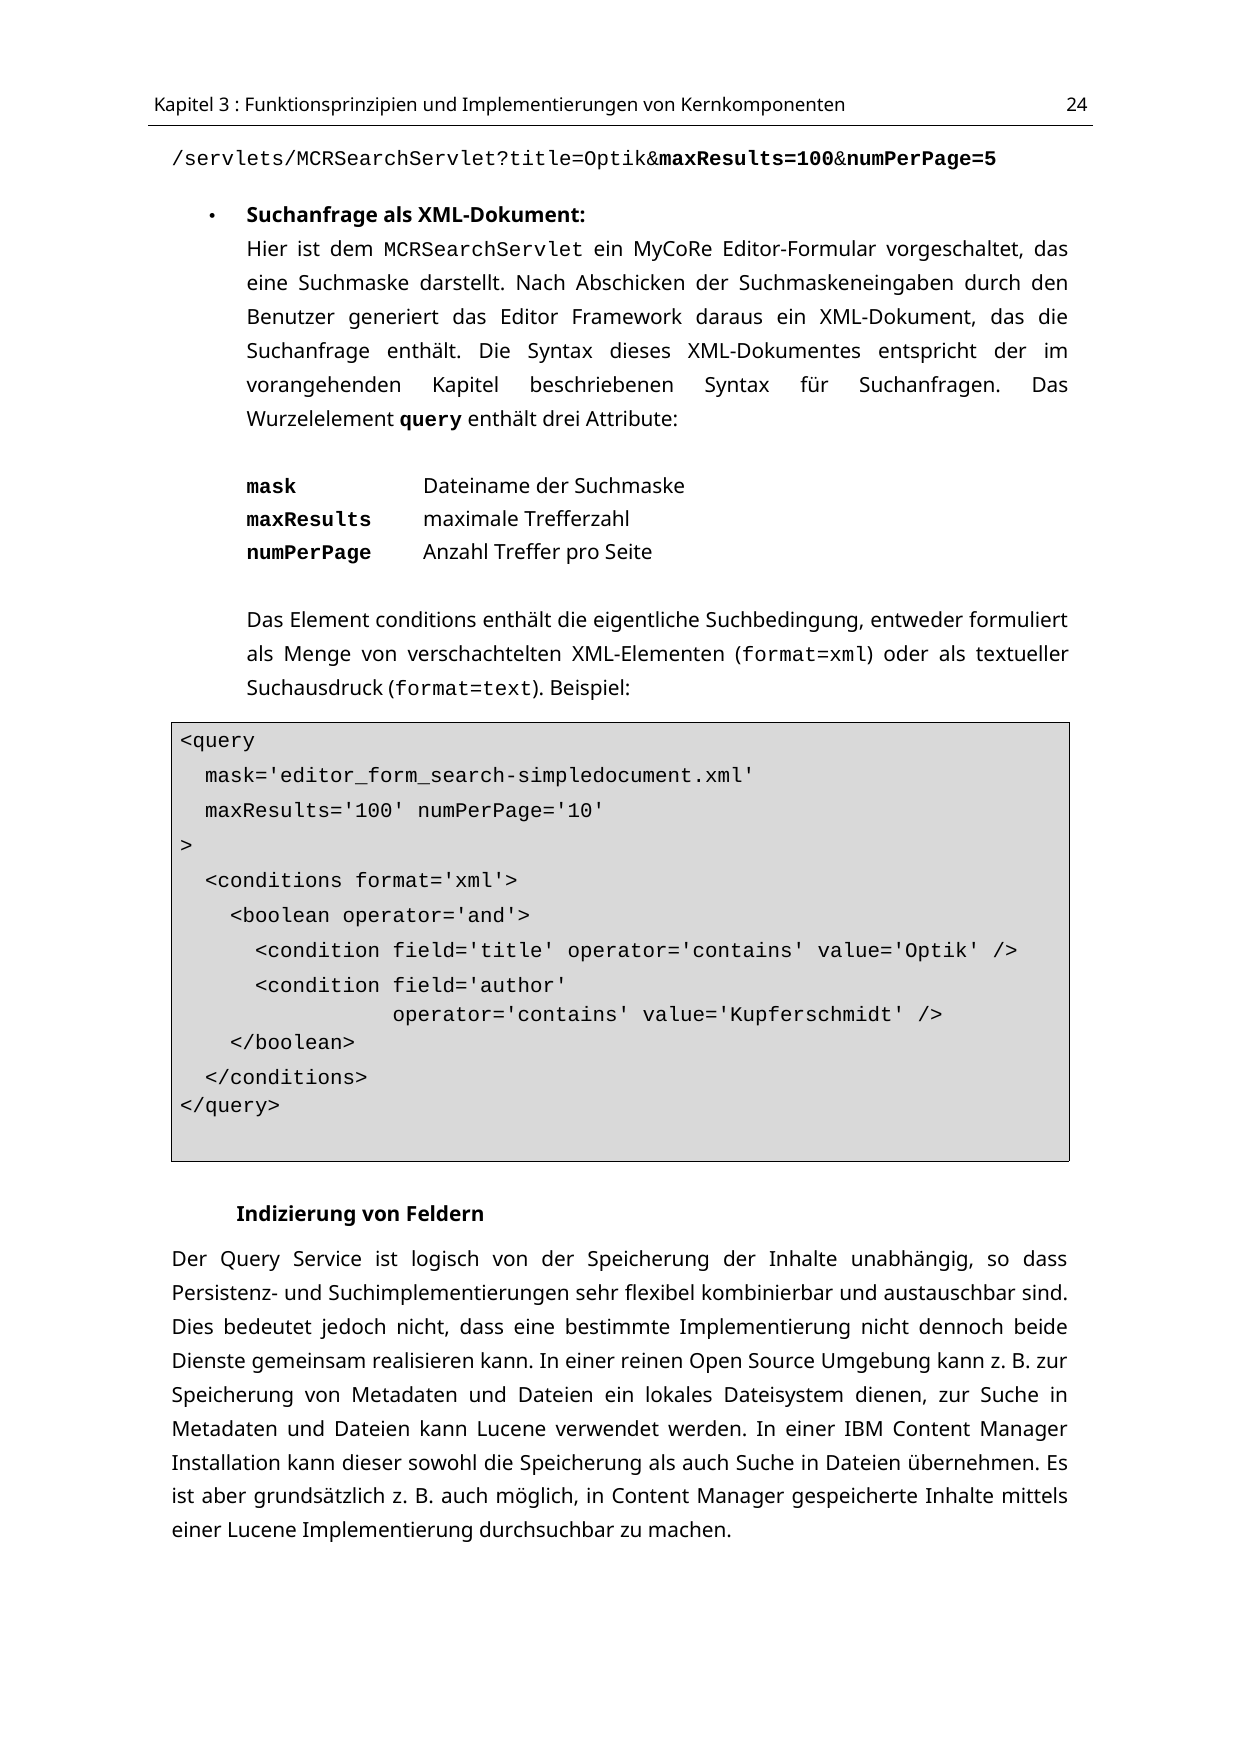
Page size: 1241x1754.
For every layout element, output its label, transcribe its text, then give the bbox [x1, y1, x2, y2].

text mask='editor_form_search-simpledocument.xml' [172, 757, 1069, 789]
text <condition field='author' operator='contains' value='Kupferschmidt' /> </boolean> [172, 967, 1069, 1056]
subtitle Indizierung von Feldern [148, 1199, 1092, 1227]
text <conditions format='xml'> [172, 862, 1069, 894]
text <query [172, 723, 1069, 754]
text <condition field='title' operator='contains' value='Optik' /> [172, 932, 1069, 964]
text /servlets/MCRSearchServlet?title=Optik&maxResults=100&numPerPage=5 [171, 148, 1069, 171]
list Suchanfrage als XML-Dokument: Hier ist dem MCRSearchServlet ein MyCoRe Editor-Formular vorgeschaltet, das eine Suchmaske darstellt. Nach Abschicken der Suchmaskeneingaben durch den Benutzer generiert das Editor Framework daraus ein XML-Dokument, das die Suchanfrage enthält. Die Syntax dieses XML-Dokumentes entspricht der im vorangehenden Kapitel beschriebenen Syntax für Suchanfragen. Das Wurzelelement query enthält drei Attribute: mask Dateiname der Suchmaske maxResults maximale Trefferzahl numPerPage Anzahl Treffer pro Seite Das Element conditions enthält die eigentliche Suchbedingung, entweder formuliert als Menge von verschachtelten XML-Elementen (format=xml) oder als textueller Suchausdruck (format=text). Beispiel: [209, 200, 1069, 702]
text Der Query Service ist logisch von der Speicherung der Inhalte unabhängig, so dass Persistenz- und Suchimplementierungen sehr flexibel kombinierbar und austauschbar sind. Dies bedeutet jedoch nicht, dass eine bestimmte Implementierung nicht dennoch beide Dienste gemeinsam realisieren kann. In einer reinen Open Source Umgebung kann z. B. zur Speicherung von Metadaten und Dateien ein lokales Dateisystem dienen, zur Suche in Metadaten und Dateien kann Lucene verwendet werden. In einer IBM Content Manager Installation kann dieser sowohl die Speicherung als auch Suche in Dateien übernehmen. Es ist aber grundsätzlich z. B. auch möglich, in Content Manager gespeicherte Inhalte mittels einer Lucene Implementierung durchsuchbar zu machen. [171, 1244, 1069, 1544]
text > [172, 827, 1069, 859]
text maxResults='100' numPerPage='10' [172, 792, 1069, 824]
text </conditions> </query> [172, 1059, 1069, 1161]
text <boolean operator='and'> [172, 897, 1069, 929]
